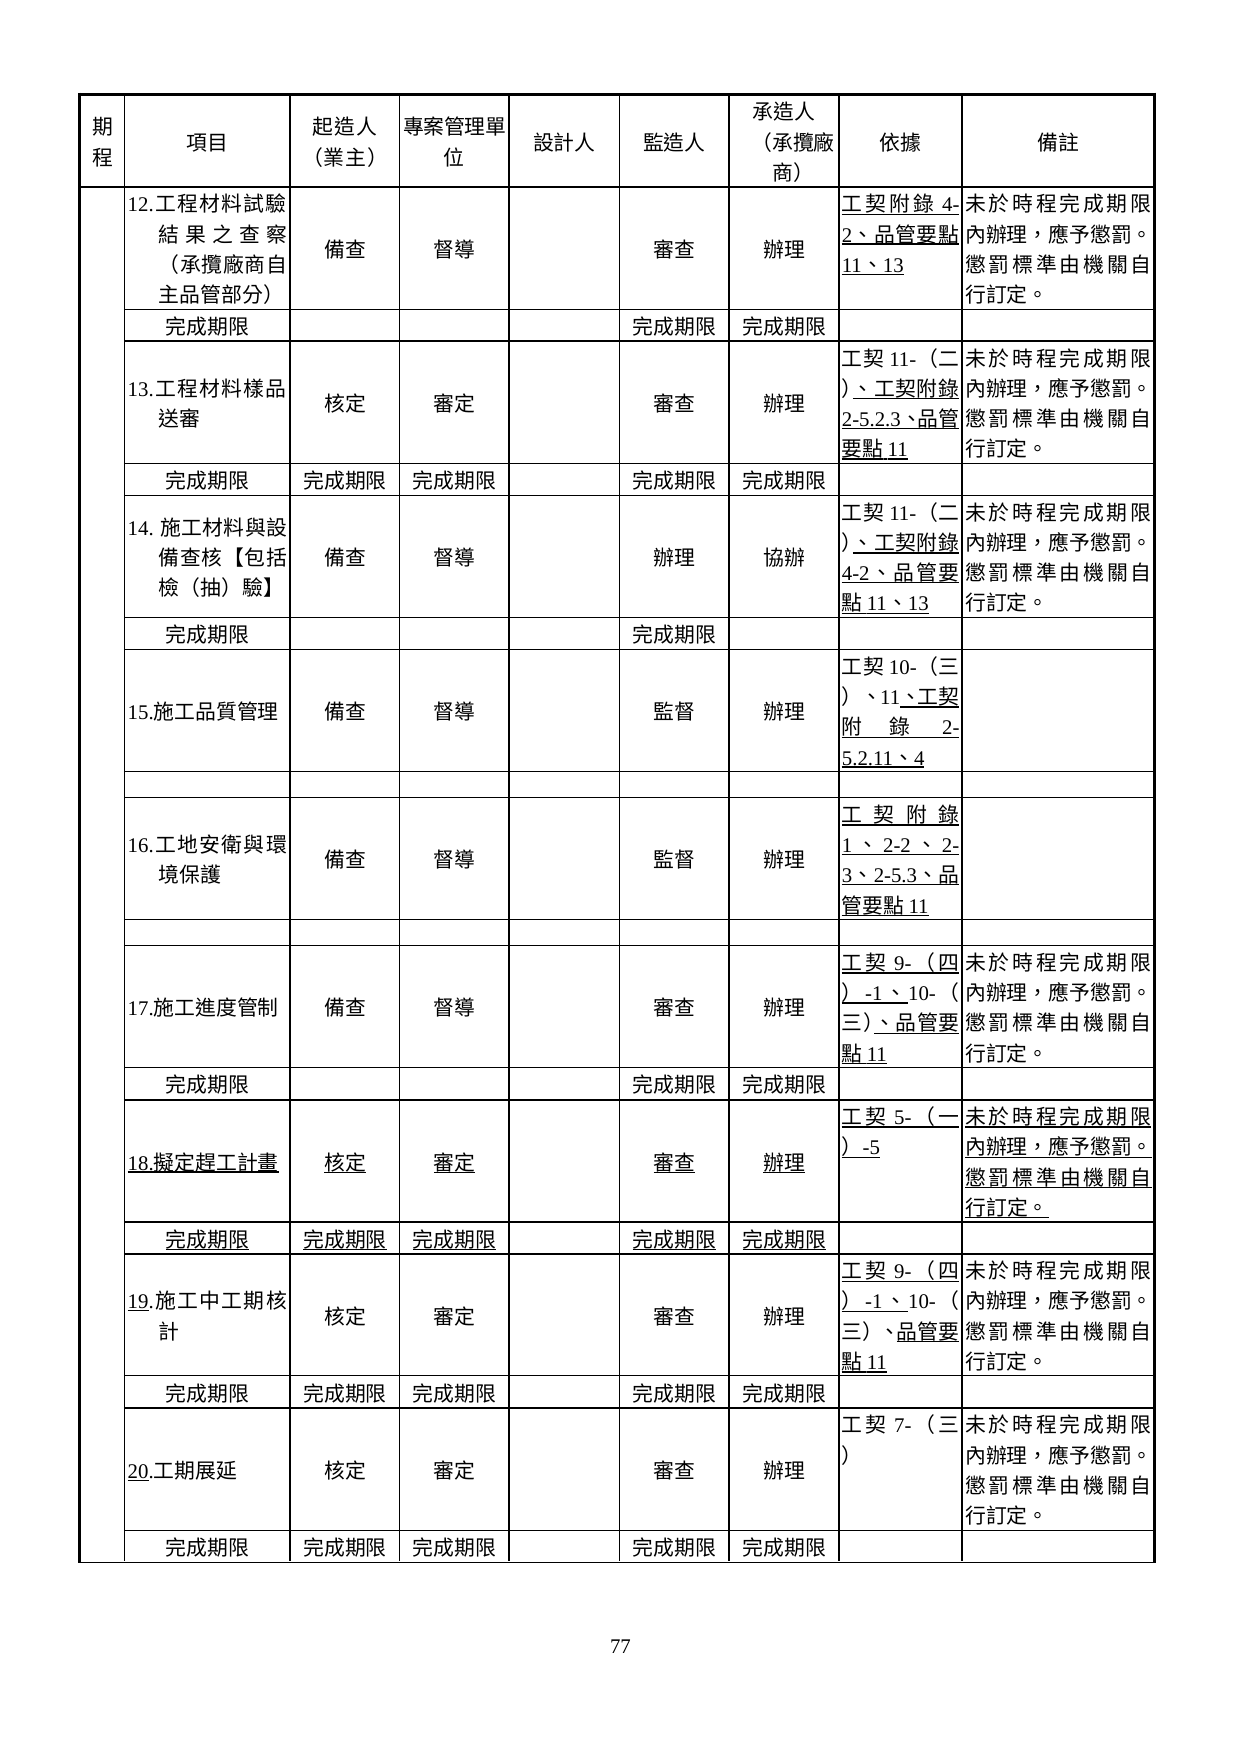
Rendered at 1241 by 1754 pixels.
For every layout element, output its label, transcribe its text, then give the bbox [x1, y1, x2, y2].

table_cell 完成期限 [620, 1376, 728, 1407]
table_cell 核定 [291, 1101, 399, 1221]
table_cell 審查 [620, 1409, 728, 1529]
table_header 期程 [81, 96, 124, 186]
table_cell [510, 1223, 619, 1253]
table_cell 完成期限 [620, 618, 728, 649]
table_cell 未於時程完成期限內辦理，應予懲罰。 懲罰標準由機關自行訂定。 [963, 1255, 1153, 1375]
table_cell 備查 [291, 946, 399, 1067]
table_cell [963, 310, 1153, 340]
table_cell [840, 1531, 961, 1561]
table_cell 完成期限 [291, 1223, 399, 1253]
table_cell [730, 772, 838, 797]
table_cell 審查 [620, 1255, 728, 1375]
table_cell 完成期限 [125, 310, 289, 340]
table_cell 工契9-（四）-1、10-（三）、品管要點11 [840, 1255, 961, 1375]
table_cell 完成期限 [620, 310, 728, 340]
table_cell 審查 [620, 1101, 728, 1221]
table_cell 督導 [400, 798, 508, 919]
table_cell 核定 [291, 1255, 399, 1375]
table_cell [963, 772, 1153, 797]
table_cell [510, 188, 619, 308]
table_cell 工契附錄1、2-2、2-3、2-5.3、品管要點11 [840, 798, 961, 919]
table_cell 審定 [400, 1101, 508, 1221]
table_header 承造人（承攬廠商） [730, 96, 838, 186]
table_cell [963, 1376, 1153, 1407]
table_cell 工契5-（一）-5 [840, 1101, 961, 1221]
table_cell 審查 [620, 188, 728, 308]
table_cell [510, 1101, 619, 1221]
table_cell 督導 [400, 188, 508, 308]
table_cell [510, 1409, 619, 1529]
table_cell 14. 施工材料與設備查核【包括檢（抽）驗】 [125, 496, 289, 617]
table_header 設計人 [510, 96, 619, 186]
table_cell 督導 [400, 496, 508, 617]
table_cell [400, 618, 508, 649]
table_header 項目 [125, 96, 289, 186]
table_cell 備查 [291, 496, 399, 617]
table_cell 審查 [620, 342, 728, 463]
table_cell 完成期限 [400, 1223, 508, 1253]
table_header 監造人 [620, 96, 728, 186]
table_cell 完成期限 [730, 1531, 838, 1561]
table_cell 備查 [291, 798, 399, 919]
table_cell [510, 1531, 619, 1561]
table_cell 完成期限 [730, 1068, 838, 1099]
table_cell [963, 464, 1153, 494]
table_cell [840, 772, 961, 797]
table_cell [620, 772, 728, 797]
table_cell 辦理 [730, 342, 838, 463]
table_cell 完成期限 [400, 464, 508, 494]
table_header 起造人（業主） [291, 96, 399, 186]
table_cell [510, 920, 619, 945]
table_cell [510, 1068, 619, 1099]
table_cell [620, 920, 728, 945]
table_cell [291, 920, 399, 945]
table_cell 16.工地安衛與環境保護 [125, 798, 289, 919]
table_cell 監督 [620, 650, 728, 771]
table_cell [730, 618, 838, 649]
table_cell 完成期限 [125, 618, 289, 649]
table_cell [840, 920, 961, 945]
table_cell 工契11-（二）、工契附錄4-2、品管要點11、13 [840, 496, 961, 617]
table_cell 完成期限 [125, 1223, 289, 1253]
table_cell 辦理 [730, 650, 838, 771]
table_cell [291, 1068, 399, 1099]
table_cell [510, 618, 619, 649]
table_cell 備查 [291, 650, 399, 771]
table_cell [963, 618, 1153, 649]
table_cell 督導 [400, 650, 508, 771]
table_cell 完成期限 [620, 1223, 728, 1253]
table_cell [840, 1376, 961, 1407]
table_cell 工契11-（二）、工契附錄2-5.2.3、品管要點11 [840, 342, 961, 463]
table_cell 辦理 [730, 1255, 838, 1375]
table_cell [125, 920, 289, 945]
table_cell 完成期限 [730, 464, 838, 494]
table_header 專案管理單位 [400, 96, 508, 186]
table_cell 未於時程完成期限內辦理，應予懲罰。 懲罰標準由機關自行訂定。 [963, 1101, 1153, 1221]
table_cell 12.工程材料試驗結果之查察（承攬廠商自主品管部分） [125, 188, 289, 308]
table_cell 完成期限 [125, 1376, 289, 1407]
table_cell 督導 [400, 946, 508, 1067]
table_cell [963, 1531, 1153, 1561]
table_cell 辦理 [730, 1101, 838, 1221]
table_cell 辦理 [730, 188, 838, 308]
table_cell 完成期限 [291, 1531, 399, 1561]
table_cell [840, 464, 961, 494]
table_cell 工契10-（三）、11、工契附錄2-5.2.11、4 [840, 650, 961, 771]
table_cell 協辦 [730, 496, 838, 617]
table_cell [510, 1255, 619, 1375]
table_cell 工契7-（三） [840, 1409, 961, 1529]
table_cell [963, 920, 1153, 945]
table_cell 審定 [400, 1409, 508, 1529]
table_cell 未於時程完成期限內辦理，應予懲罰。 懲罰標準由機關自行訂定。 [963, 342, 1153, 463]
table_cell 工契9-（四）-1、10-（三）、品管要點11 [840, 946, 961, 1067]
table_cell 核定 [291, 1409, 399, 1529]
table_cell 18.擬定趕工計畫 [125, 1101, 289, 1221]
table_cell [510, 798, 619, 919]
table_cell 完成期限 [620, 464, 728, 494]
table_cell 審查 [620, 946, 728, 1067]
table_cell [400, 1068, 508, 1099]
table_cell 完成期限 [400, 1531, 508, 1561]
table_cell 未於時程完成期限內辦理，應予懲罰。 懲罰標準由機關自行訂定。 [963, 496, 1153, 617]
table_cell [963, 798, 1153, 919]
table_cell 未於時程完成期限內辦理，應予懲罰。 懲罰標準由機關自行訂定。 [963, 188, 1153, 308]
table_cell 19.施工中工期核計 [125, 1255, 289, 1375]
table_cell [400, 310, 508, 340]
table_cell 辦理 [730, 1409, 838, 1529]
table_cell [840, 1068, 961, 1099]
table_cell 完成期限 [730, 1376, 838, 1407]
table_cell 完成期限 [125, 1068, 289, 1099]
table_cell [510, 496, 619, 617]
table_cell 備查 [291, 188, 399, 308]
table_cell 完成期限 [400, 1376, 508, 1407]
table_cell 未於時程完成期限內辦理，應予懲罰。 懲罰標準由機關自行訂定。 [963, 946, 1153, 1067]
table_cell [291, 618, 399, 649]
table_cell [125, 772, 289, 797]
table_cell 完成期限 [125, 464, 289, 494]
table_cell 辦理 [730, 798, 838, 919]
table_cell 17.施工進度管制 [125, 946, 289, 1067]
table_cell 13.工程材料樣品送審 [125, 342, 289, 463]
table_cell [963, 1223, 1153, 1253]
table_cell 辦理 [620, 496, 728, 617]
table_cell 完成期限 [730, 310, 838, 340]
table_cell [963, 1068, 1153, 1099]
table_cell [840, 1223, 961, 1253]
table_cell 審定 [400, 342, 508, 463]
table_cell 完成期限 [291, 1376, 399, 1407]
table_cell 核定 [291, 342, 399, 463]
table_cell [291, 772, 399, 797]
table_cell [510, 464, 619, 494]
table_cell 15.施工品質管理 [125, 650, 289, 771]
table_cell [510, 342, 619, 463]
table_cell [840, 310, 961, 340]
table_cell 完成期限 [125, 1531, 289, 1561]
table_cell [400, 920, 508, 945]
table_cell 完成期限 [730, 1223, 838, 1253]
table_header 依據 [840, 96, 961, 186]
table_cell [510, 310, 619, 340]
table_header 備註 [963, 96, 1153, 186]
table_cell [963, 650, 1153, 771]
table_cell 完成期限 [620, 1068, 728, 1099]
table_cell 完成期限 [291, 464, 399, 494]
table_cell 完成期限 [620, 1531, 728, 1561]
table_cell [510, 946, 619, 1067]
table_cell 監督 [620, 798, 728, 919]
table_cell [510, 650, 619, 771]
table_cell [840, 618, 961, 649]
table_cell 工契附錄4-2、品管要點11、13 [840, 188, 961, 308]
table_cell [510, 1376, 619, 1407]
table_cell 未於時程完成期限內辦理，應予懲罰。 懲罰標準由機關自行訂定。 [963, 1409, 1153, 1529]
table_cell [510, 772, 619, 797]
table_cell [400, 772, 508, 797]
table_cell 審定 [400, 1255, 508, 1375]
table_cell [730, 920, 838, 945]
table_cell 20.工期展延 [125, 1409, 289, 1529]
table_cell 辦理 [730, 946, 838, 1067]
table_cell [291, 310, 399, 340]
